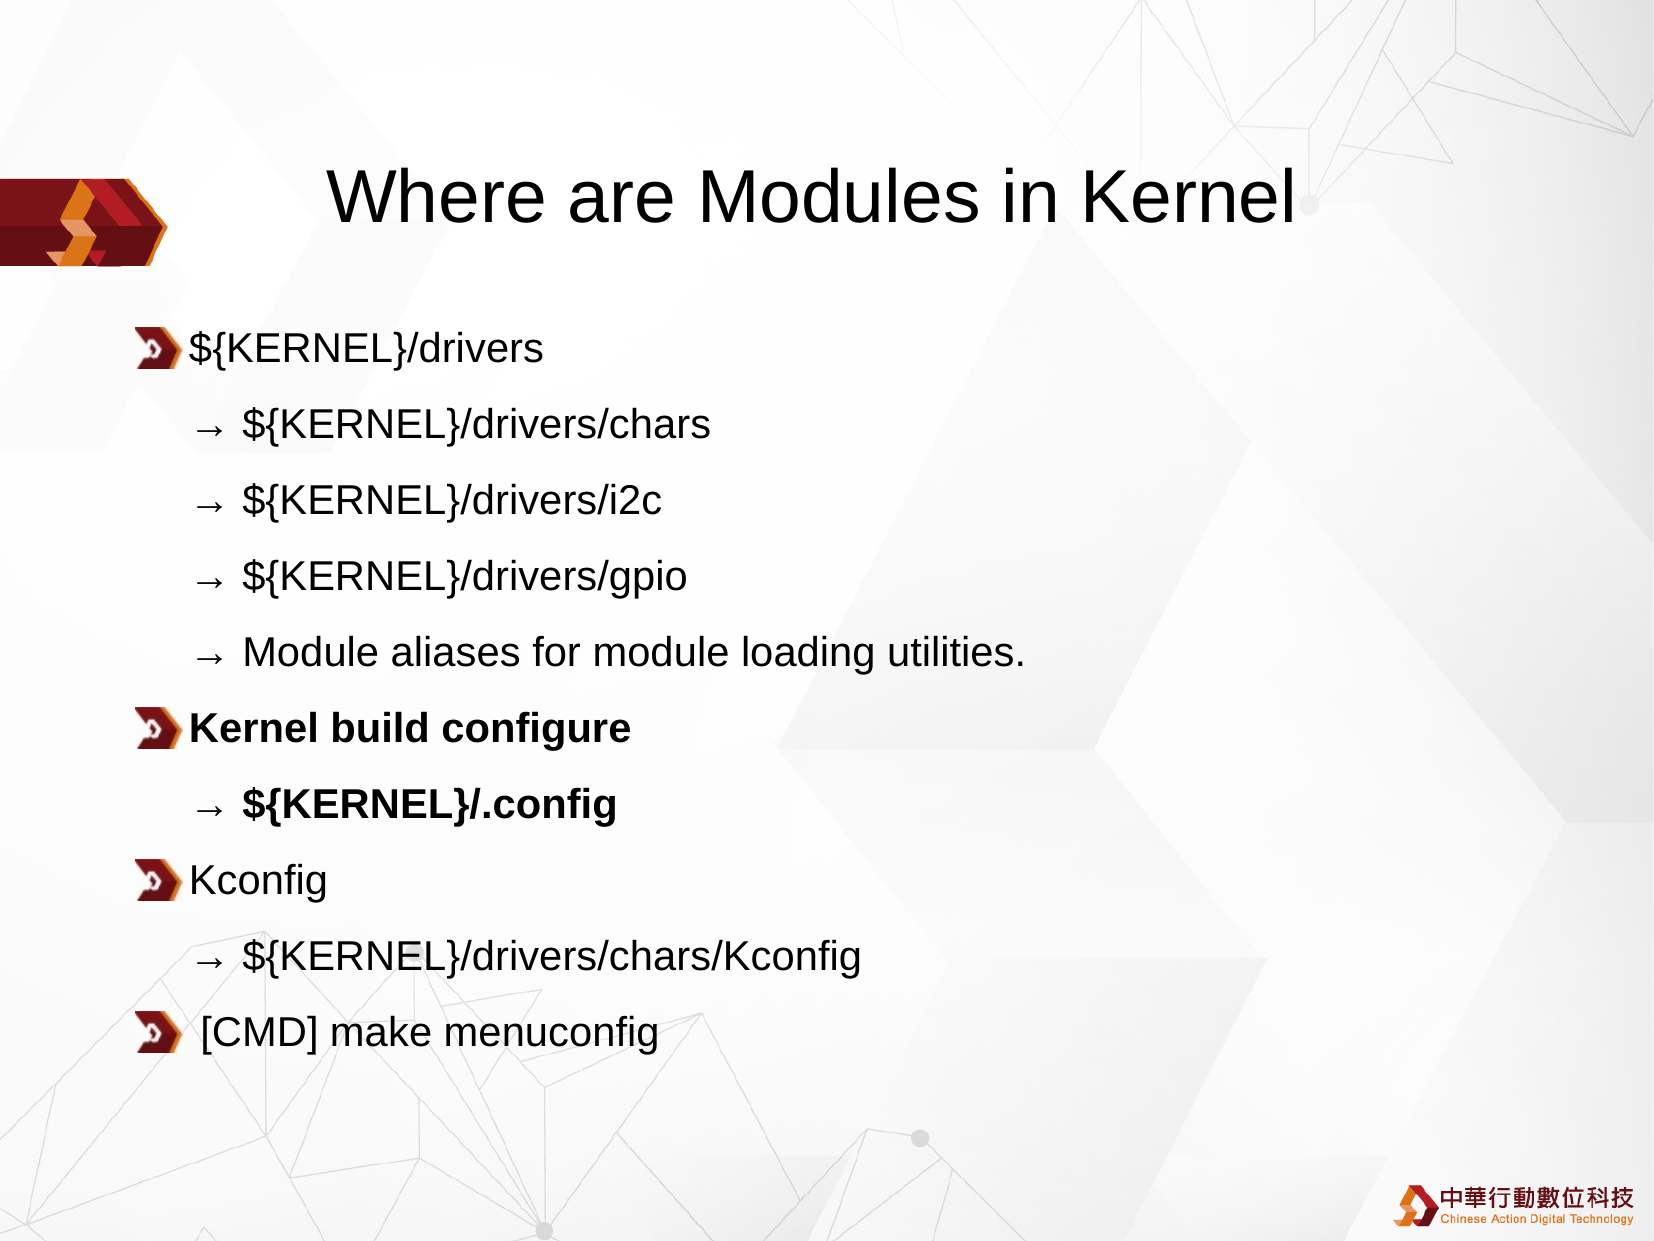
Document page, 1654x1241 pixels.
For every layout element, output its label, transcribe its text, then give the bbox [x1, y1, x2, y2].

picture [0, 0, 1654, 1241]
list ${KERNEL}/drivers → ${KERNEL}/drivers/chars → ${KERNEL}/drivers/i2c → ${KERNEL}/drivers/gpio → Module aliases for module loading utilities. Kernel build configure → ${KERNEL}/.config Kconfig → ${KERNEL}/drivers/chars/Kconfig [CMD] make menuconfig [118, 324, 1571, 1062]
title Where are Modules in Kernel [118, 112, 1506, 281]
